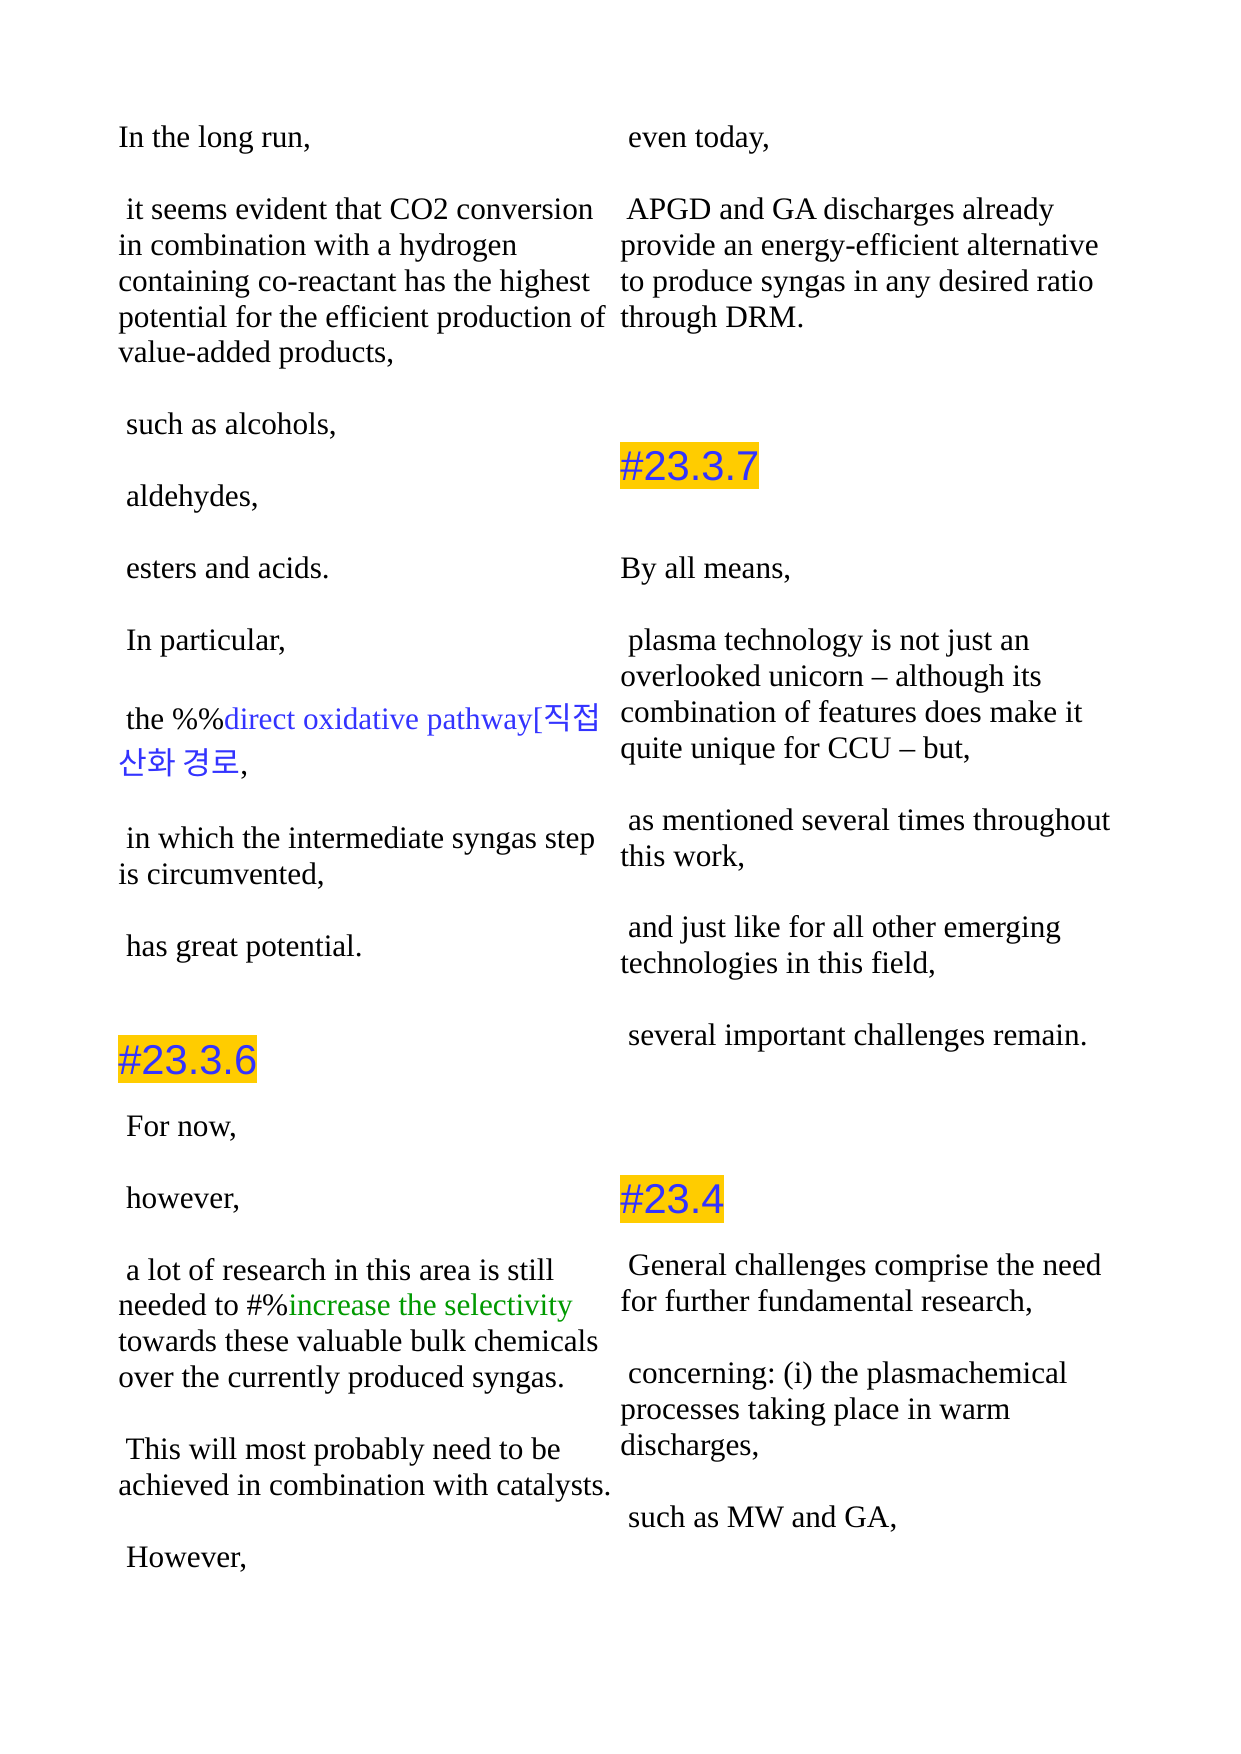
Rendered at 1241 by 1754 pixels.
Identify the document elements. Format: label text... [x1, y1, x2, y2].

text #23.4 [620, 1175, 1122, 1223]
text a lot of research in this area is still needed to #%increase the selectivity towards these valuable bulk chemicals over the currently produced syngas. [118, 1251, 620, 1394]
text several important challenges remain. [620, 1017, 1122, 1052]
text In the long run, [118, 118, 620, 154]
text in which the intermediate syngas step is circumvented, [118, 819, 620, 891]
text This will most probably need to be achieved in combination with catalysts. [118, 1430, 620, 1502]
text #23.3.6 [118, 1035, 620, 1083]
text such as alcohols, [118, 406, 620, 442]
text However, [118, 1538, 620, 1574]
text For now, [118, 1107, 620, 1143]
text even today, [620, 118, 1122, 154]
text however, [118, 1179, 620, 1215]
text General challenges comprise the need for further fundamental research, [620, 1247, 1122, 1318]
text plasma technology is not just an overlooked unicorn – although its combination of features does make it quite unique for CCU – but, [620, 621, 1122, 765]
text it seems evident that CO2 conversion in combination with a hydrogen containing co-reactant has the highest potential for the efficient production of value-added products, [118, 190, 620, 370]
text such as MW and GA, [620, 1498, 1122, 1534]
text In particular, [118, 621, 620, 657]
text APGD and GA discharges already provide an energy-efficient alternative to produce syngas in any desired ratio through DRM. [620, 190, 1122, 334]
text By all means, [620, 549, 1122, 585]
text as mentioned several times throughout this work, [620, 801, 1122, 873]
text the %%direct oxidative pathway[직접 산화 경로, [118, 693, 620, 783]
text concerning: (i) the plasmachemical processes taking place in warm discharges, [620, 1354, 1122, 1462]
text aldehydes, [118, 477, 620, 513]
text #23.3.7 [620, 442, 1122, 489]
text esters and acids. [118, 549, 620, 585]
text and just like for all other emerging technologies in this field, [620, 909, 1122, 981]
text has great potential. [118, 927, 620, 963]
